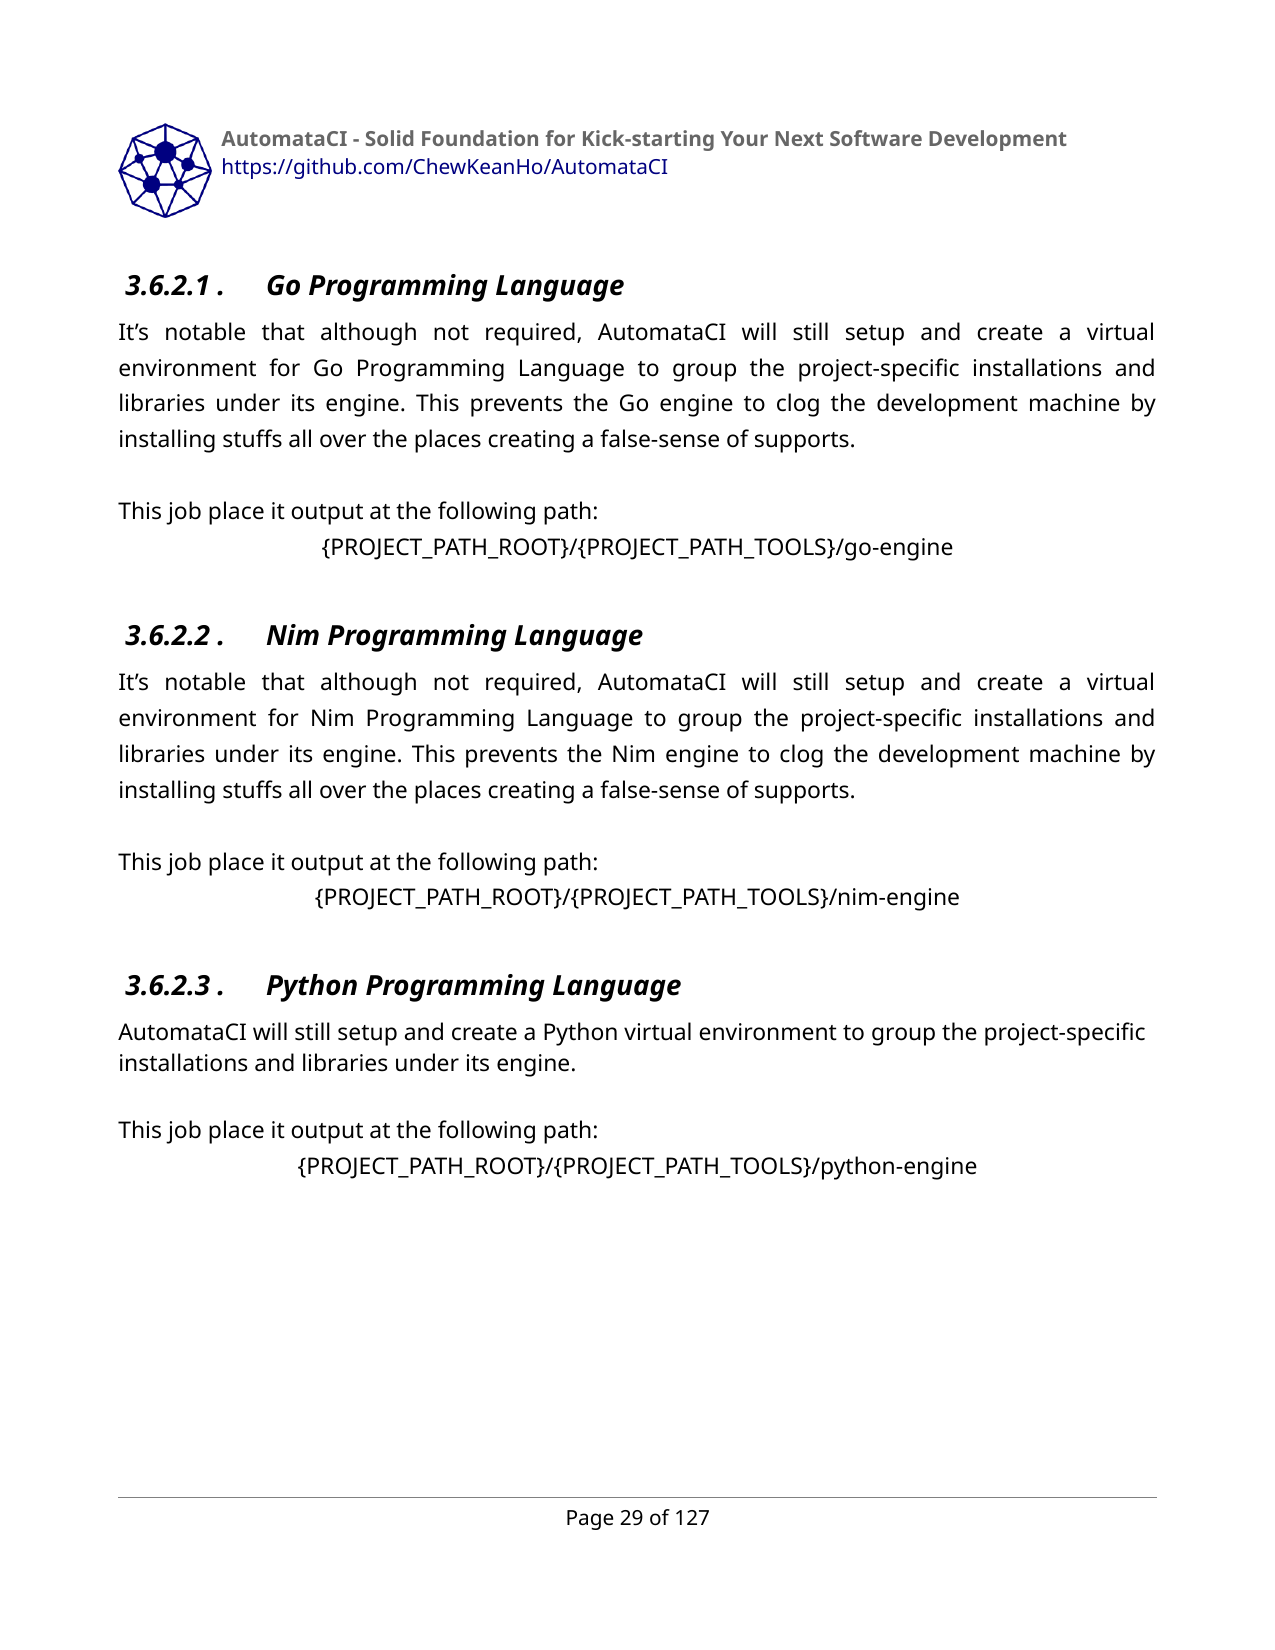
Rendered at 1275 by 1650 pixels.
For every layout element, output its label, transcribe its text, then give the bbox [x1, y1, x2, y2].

subtitle Nim Programming Language [118, 616, 1157, 653]
text This job place it output at the following path: [118, 1114, 1157, 1146]
text AutomataCI will still setup and create a Python virtual environment to group the project-specific installations and libraries under its engine. [118, 1016, 1157, 1078]
text This job place it output at the following path: [118, 845, 1157, 877]
subtitle Go Programming Language [118, 265, 1157, 303]
subtitle Python Programming Language [118, 966, 1157, 1003]
text It’s notable that although not required, AutomataCI will still setup and create a virtual environment for Go Programming Language to group the project-specific installations and libraries under its engine. This prevents the Go engine to clog the development machine by installing stuffs all over the places creating a false-sense of supports. [118, 316, 1157, 454]
text {PROJECT_PATH_ROOT}/{PROJECT_PATH_TOOLS}/go-engine [118, 531, 1157, 562]
text {PROJECT_PATH_ROOT}/{PROJECT_PATH_TOOLS}/python-engine [118, 1150, 1157, 1182]
text {PROJECT_PATH_ROOT}/{PROJECT_PATH_TOOLS}/nim-engine [118, 881, 1157, 913]
text This job place it output at the following path: [118, 495, 1157, 526]
picture [118, 123, 212, 218]
text It’s notable that although not required, AutomataCI will still setup and create a virtual environment for Nim Programming Language to group the project-specific installations and libraries under its engine. This prevents the Nim engine to clog the development machine by installing stuffs all over the places creating a false-sense of supports. [118, 666, 1157, 805]
